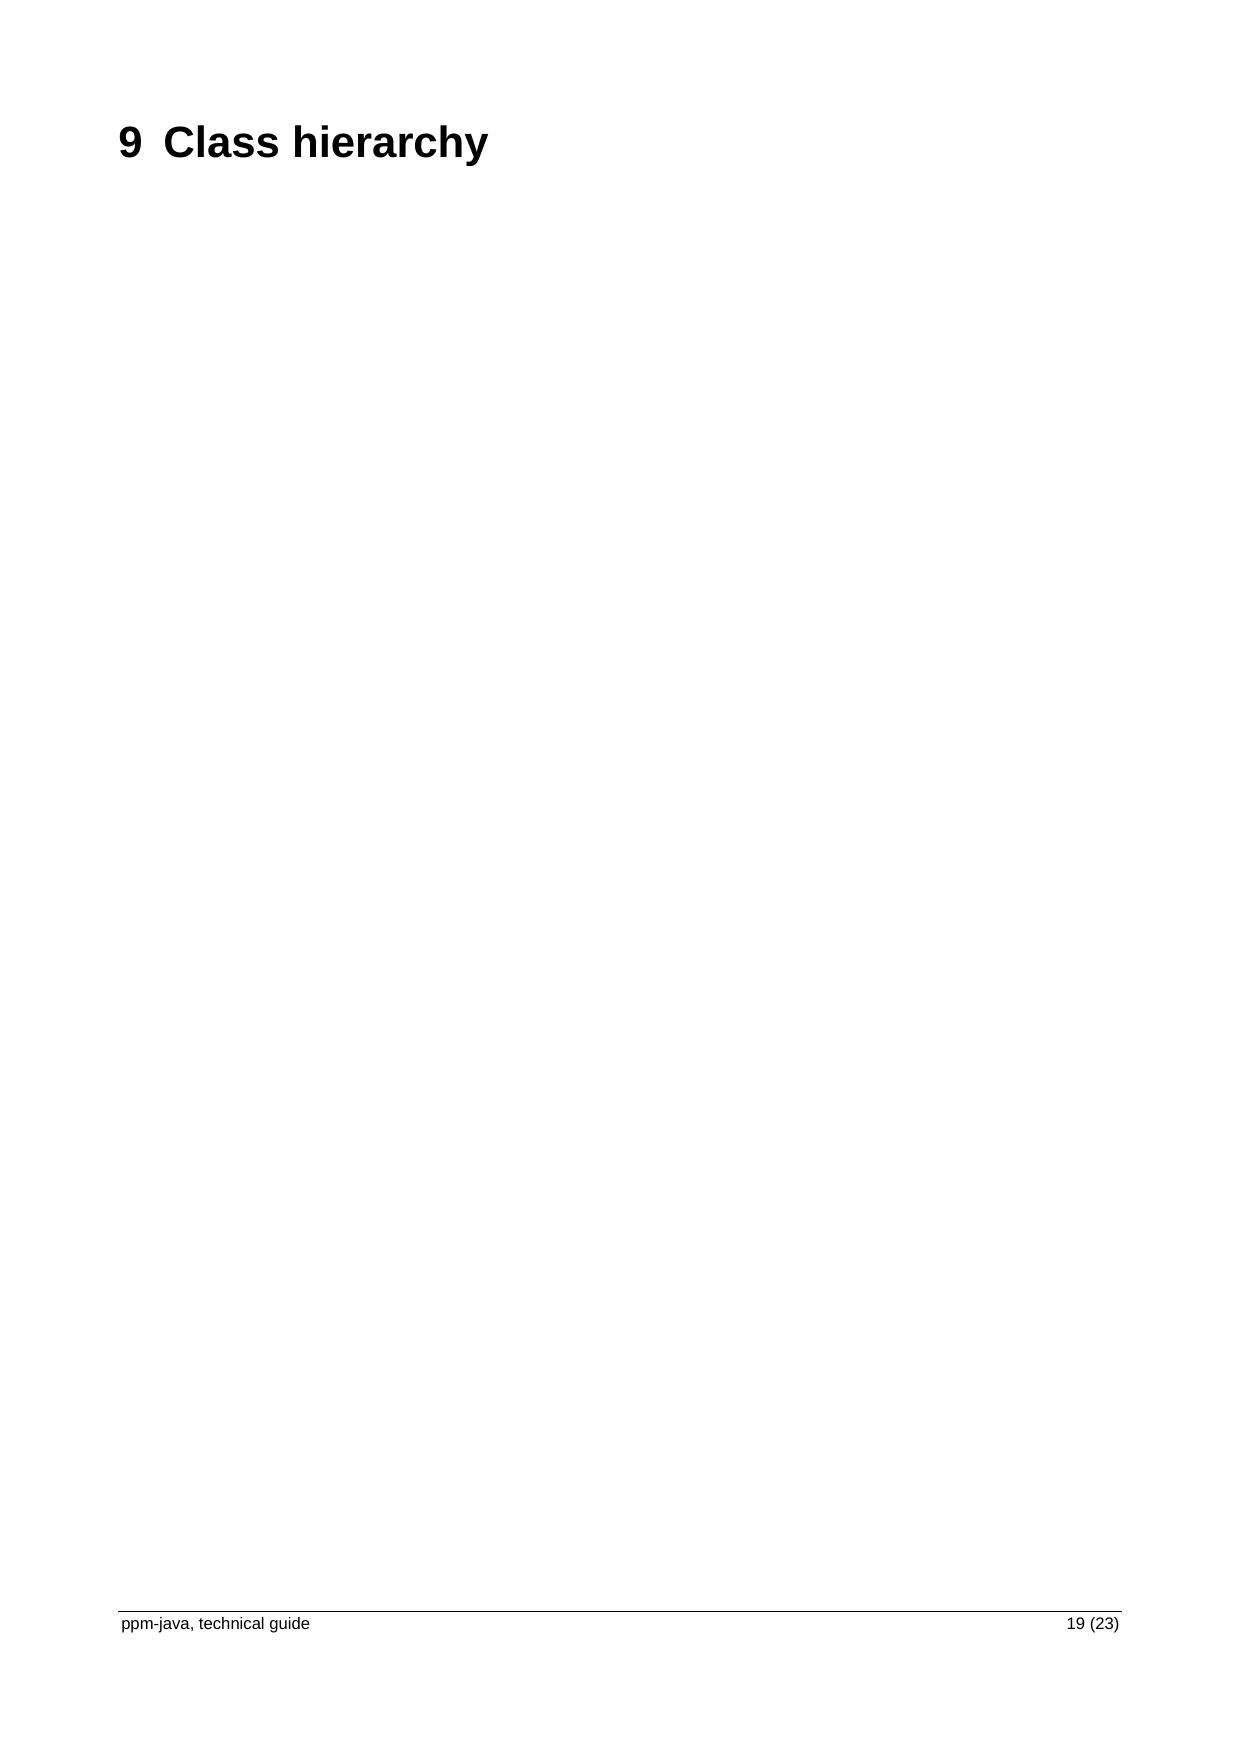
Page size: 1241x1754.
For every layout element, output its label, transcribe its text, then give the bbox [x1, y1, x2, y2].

subtitle Class hierarchy [118, 118, 1122, 167]
